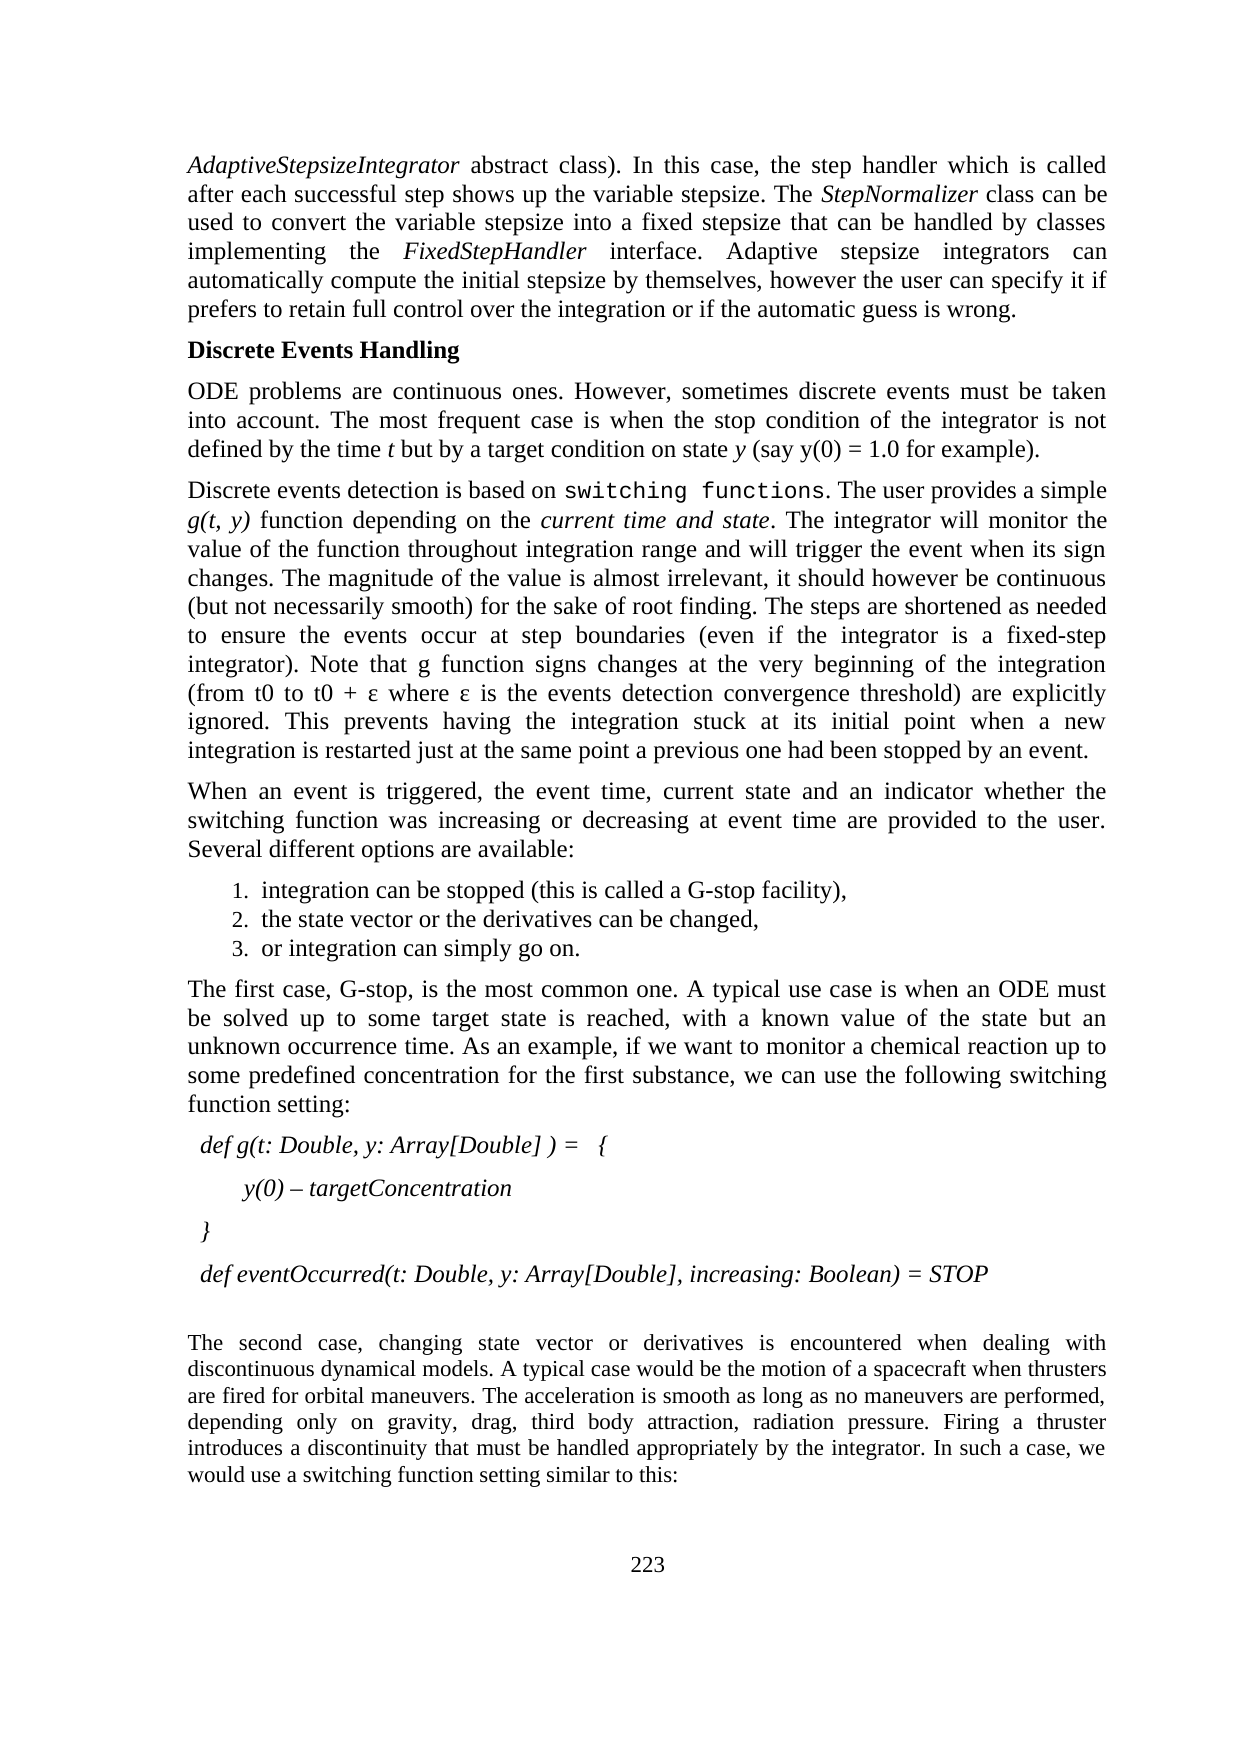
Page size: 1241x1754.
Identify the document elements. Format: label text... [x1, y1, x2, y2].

text The second case, changing state vector or derivatives is encountered when dealing with discontinuous dynamical models. A typical case would be the motion of a spacecraft when thrusters are fired for orbital maneuvers. The acceleration is smooth as long as no maneuvers are performed, depending only on gravity, drag, third body attraction, radiation pressure. Firing a thruster introduces a discontinuity that must be handled appropriately by the integrator. In such a case, we would use a switching function setting similar to this: [187, 1329, 1108, 1487]
list or integration can simply go on. [232, 933, 1108, 961]
text The first case, G-stop, is the most common one. A typical use case is when an ODE must be solved up to some target state is reached, with a known value of the state but an unknown occurrence time. As an example, if we want to monitor a chemical reaction up to some predefined concentration for the first substance, we can use the following switching function setting: [187, 974, 1108, 1118]
text def eventOccurred(t: Double, y: Array[Double], increasing: Boolean) = STOP [187, 1259, 1108, 1288]
list the state vector or the derivatives can be changed, [232, 904, 1108, 933]
text } [187, 1216, 1108, 1245]
text ODE problems are continuous ones. However, sometimes discrete events must be taken into account. The most frequent case is when the stop condition of the integrator is not defined by the time t but by a target condition on state y (say y(0) = 1.0 for example). [187, 376, 1108, 462]
text AdaptiveStepsizeIntegrator abstract class). In this case, the step handler which is called after each successful step shows up the variable stepsize. The StepNormalizer class can be used to convert the variable stepsize into a fixed stepsize that can be handled by classes implementing the FixedStepHandler interface. Adaptive stepsize integrators can automatically compute the initial stepsize by themselves, however the user can specify it if prefers to retain full control over the integration or if the automatic guess is wrong. [187, 150, 1108, 322]
text When an event is triggered, the event time, current state and an indicator whether the switching function was increasing or decreasing at event time are provided to the user. Several different options are available: [187, 776, 1108, 863]
text Discrete events detection is based on switching functions. The user provides a simple g(t, y) function depending on the current time and state. The integrator will monitor the value of the function throughout integration range and will trigger the event when its sign changes. The magnitude of the value is almost irrelevant, it should however be continuous (but not necessarily smooth) for the sake of root finding. The steps are shortened as needed to ensure the events occur at step boundaries (even if the integrator is a fixed-step integrator). Note that g function signs changes at the very beginning of the integration (from t0 to t0 + ε where ε is the events detection convergence threshold) are explicitly ignored. This prevents having the integration stuck at its initial point when a new integration is restarted just at the same point a previous one had been stopped by an event. [187, 475, 1108, 764]
list integration can be stopped (this is called a G-stop facility), [232, 875, 1108, 904]
text y(0) – targetConcentration [187, 1173, 1108, 1202]
text def g(t: Double, y: Array[Double] ) = { [187, 1130, 1108, 1159]
text Discrete Events Handling [187, 335, 1108, 364]
